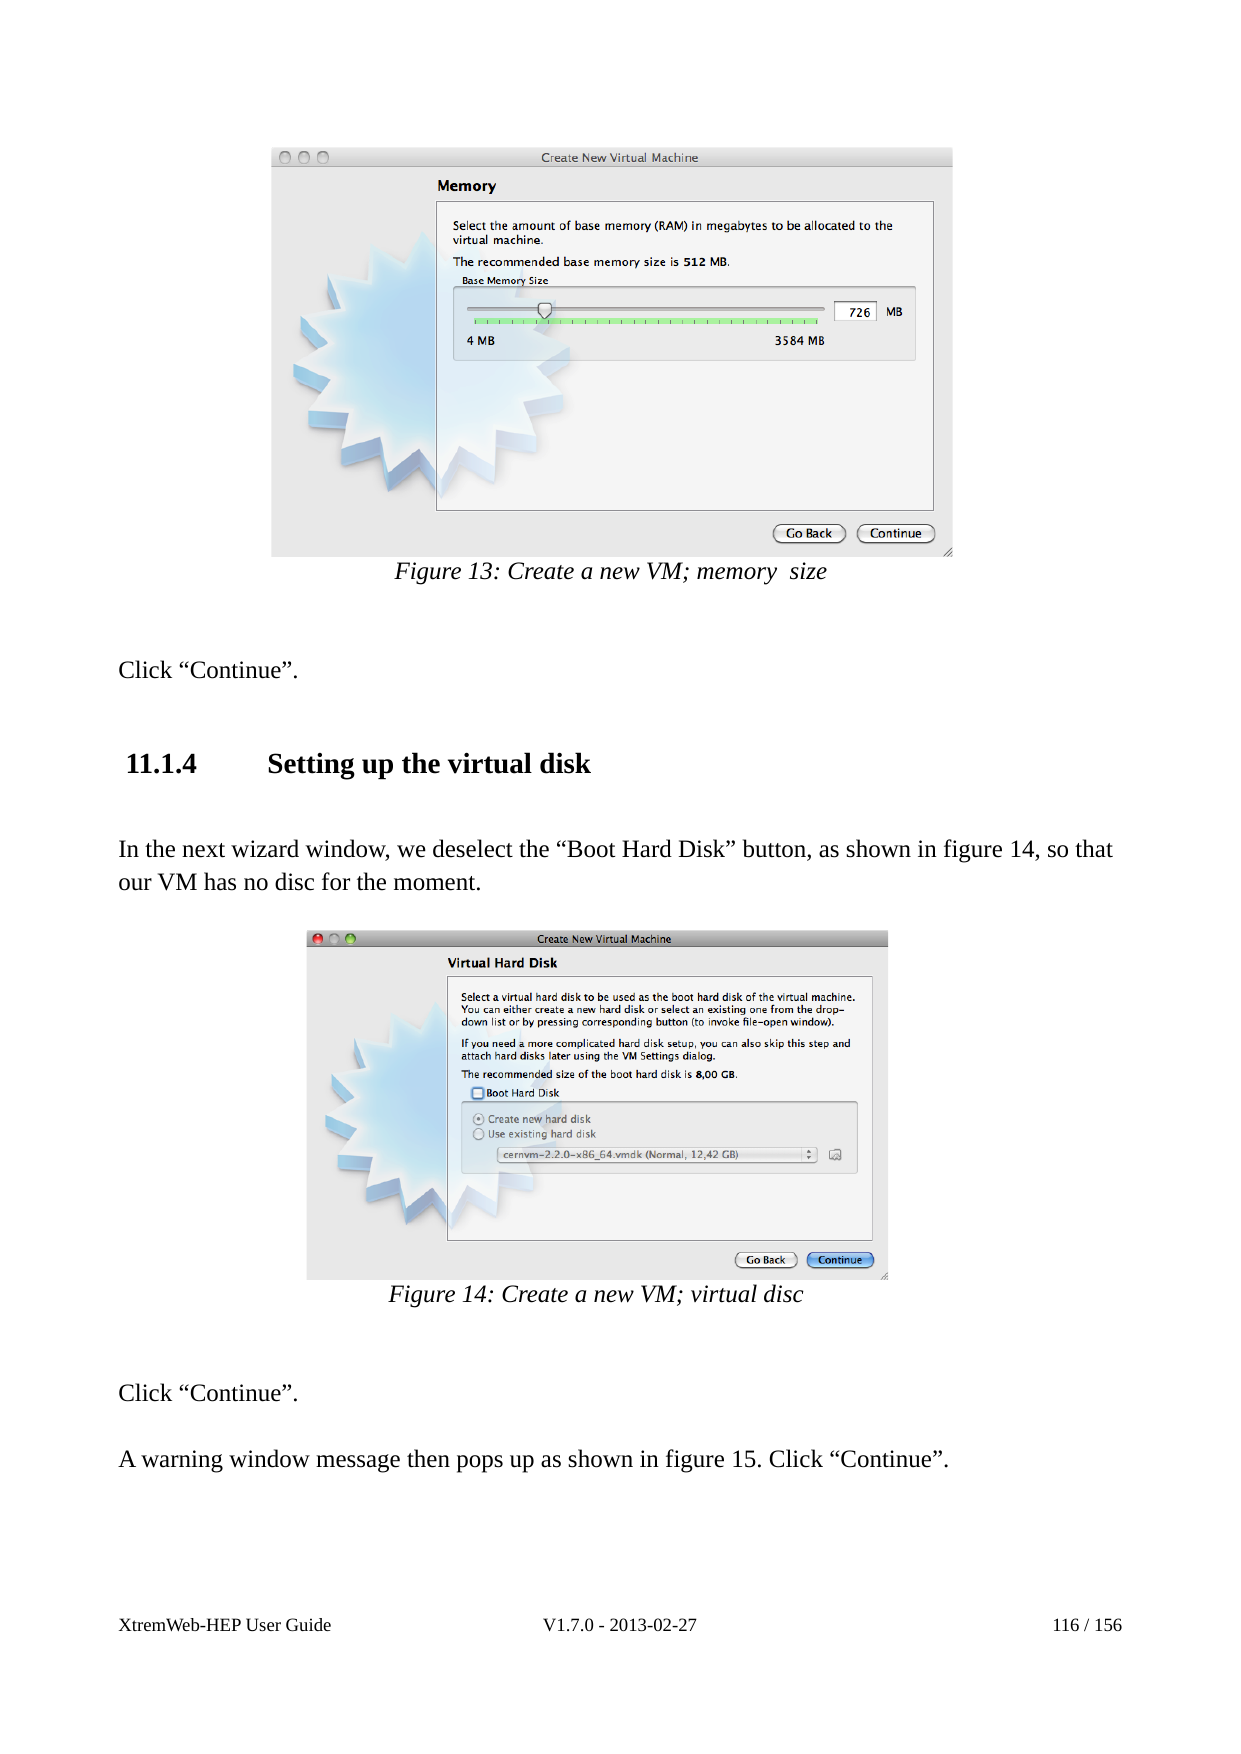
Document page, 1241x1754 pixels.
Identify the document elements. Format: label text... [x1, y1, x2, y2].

text A warning window message then pops up as shown in figure 15. Click “Continue”. [118, 1444, 1122, 1473]
subtitle Setting up the virtual disk [118, 746, 1122, 780]
text Click “Continue”. [118, 1378, 1122, 1407]
text Figure 13: Create a new VM; memory size [271, 557, 953, 585]
text In the next wizard window, we deselect the “Boot Hard Disk” button, as shown in figure 14, so that our VM has no disc for the moment. [118, 834, 1122, 896]
text Click “Continue”. [118, 655, 1122, 684]
picture [306, 930, 889, 1280]
text Figure 14: Create a new VM; virtual disc [306, 1280, 888, 1308]
picture [271, 147, 953, 557]
